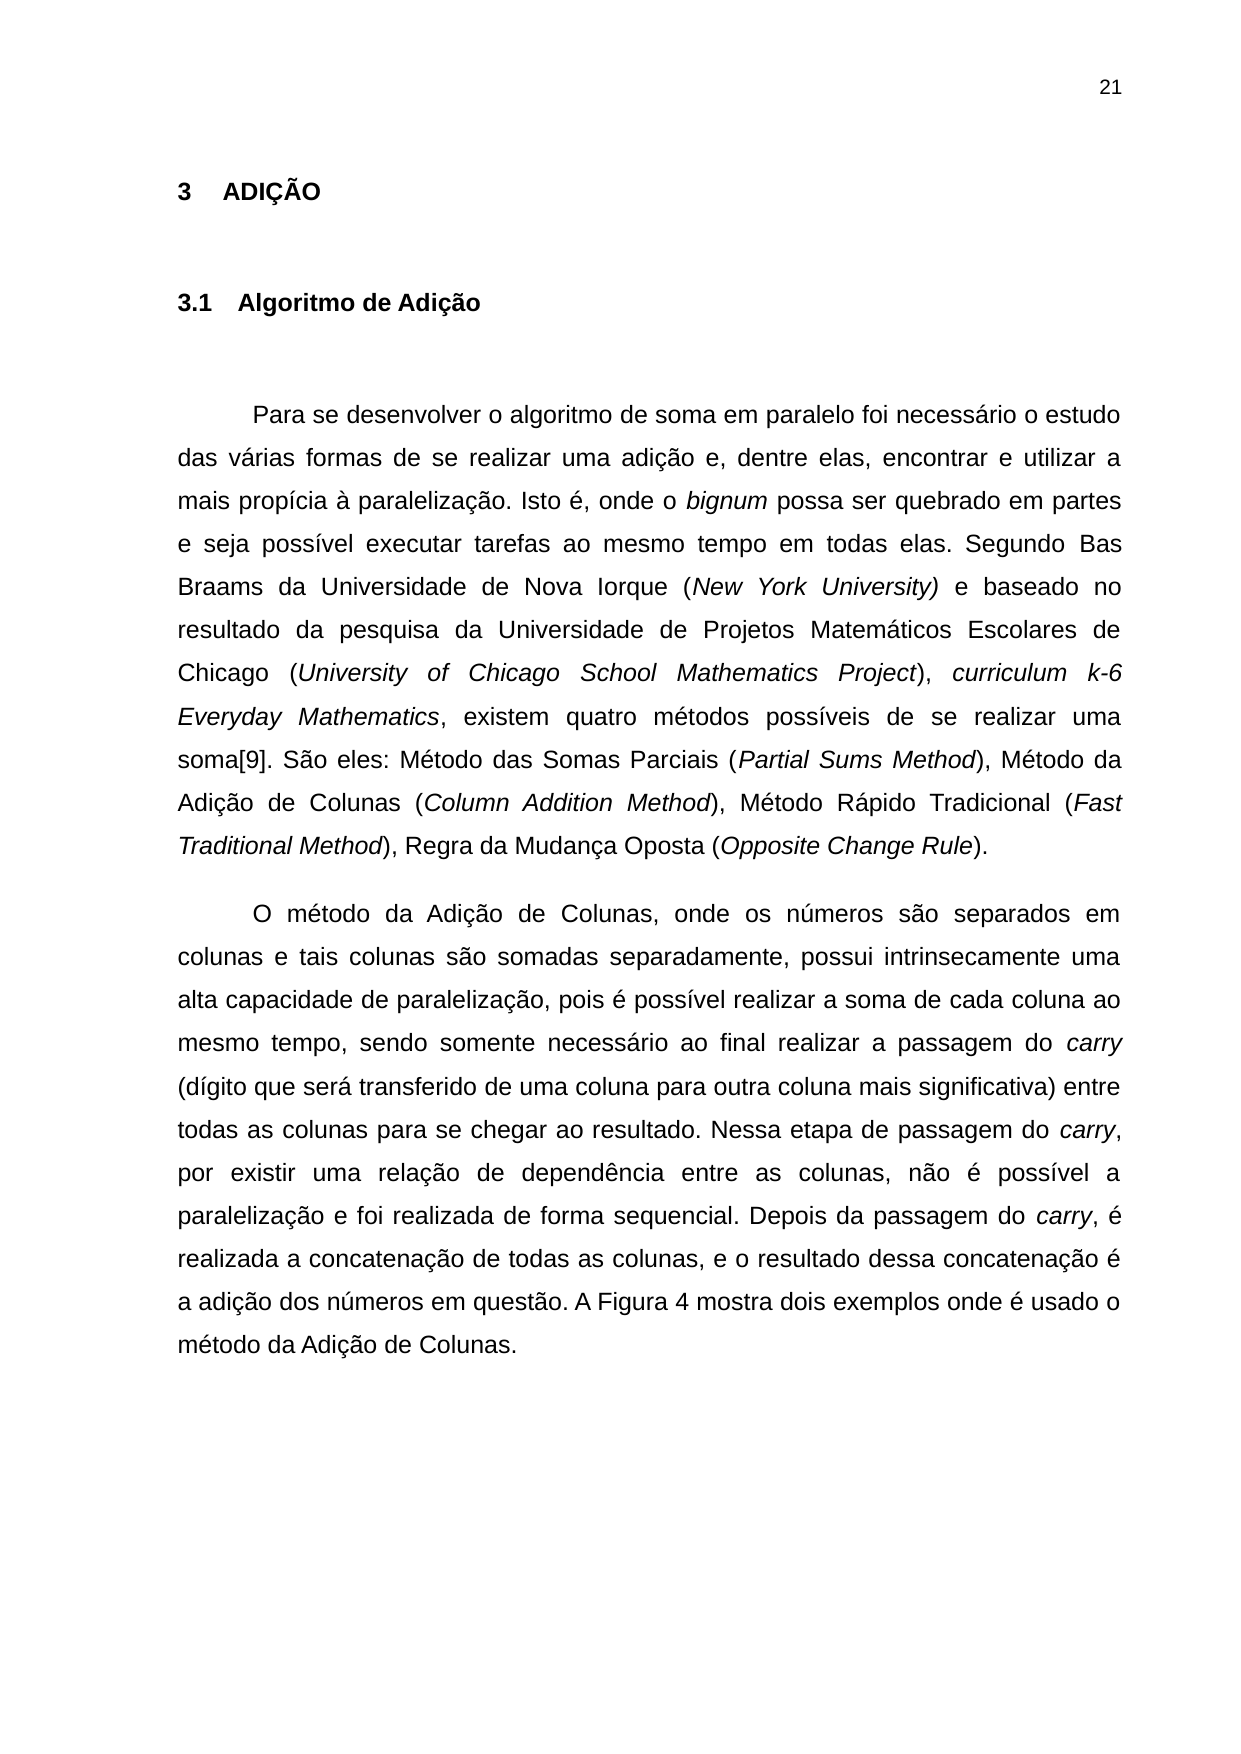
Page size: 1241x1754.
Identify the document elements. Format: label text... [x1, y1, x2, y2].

subtitle 3.1 Algoritmo de Adição [177, 288, 1122, 317]
subtitle 3 ADIÇÃO [177, 177, 1122, 206]
text O método da Adição de Colunas, onde os números são separados em colunas e tais colunas são somadas separadamente, possui intrinsecamente uma alta capacidade de paralelização, pois é possível realizar a soma de cada coluna ao mesmo tempo, sendo somente necessário ao final realizar a passagem do carry (dígito que será transferido de uma coluna para outra coluna mais significativa) entre todas as colunas para se chegar ao resultado. Nessa etapa de passagem do carry, por existir uma relação de dependência entre as colunas, não é possível a paralelização e foi realizada de forma sequencial. Depois da passagem do carry, é realizada a concatenação de todas as colunas, e o resultado dessa concatenação é a adição dos números em questão. A Figura 4 mostra dois exemplos onde é usado o método da Adição de Colunas. [177, 899, 1122, 1359]
text Para se desenvolver o algoritmo de soma em paralelo foi necessário o estudo das várias formas de se realizar uma adição e, dentre elas, encontrar e utilizar a mais propícia à paralelização. Isto é, onde o bignum possa ser quebrado em partes e seja possível executar tarefas ao mesmo tempo em todas elas. Segundo Bas Braams da Universidade de Nova Iorque (New York University) e baseado no resultado da pesquisa da Universidade de Projetos Matemáticos Escolares de Chicago (University of Chicago School Mathematics Project), curriculum k-6 Everyday Mathematics, existem quatro métodos possíveis de se realizar uma soma[9]. São eles: Método das Somas Parciais (Partial Sums Method), Método da Adição de Colunas (Column Addition Method), Método Rápido Tradicional (Fast Traditional Method), Regra da Mudança Oposta (Opposite Change Rule). [177, 400, 1122, 860]
